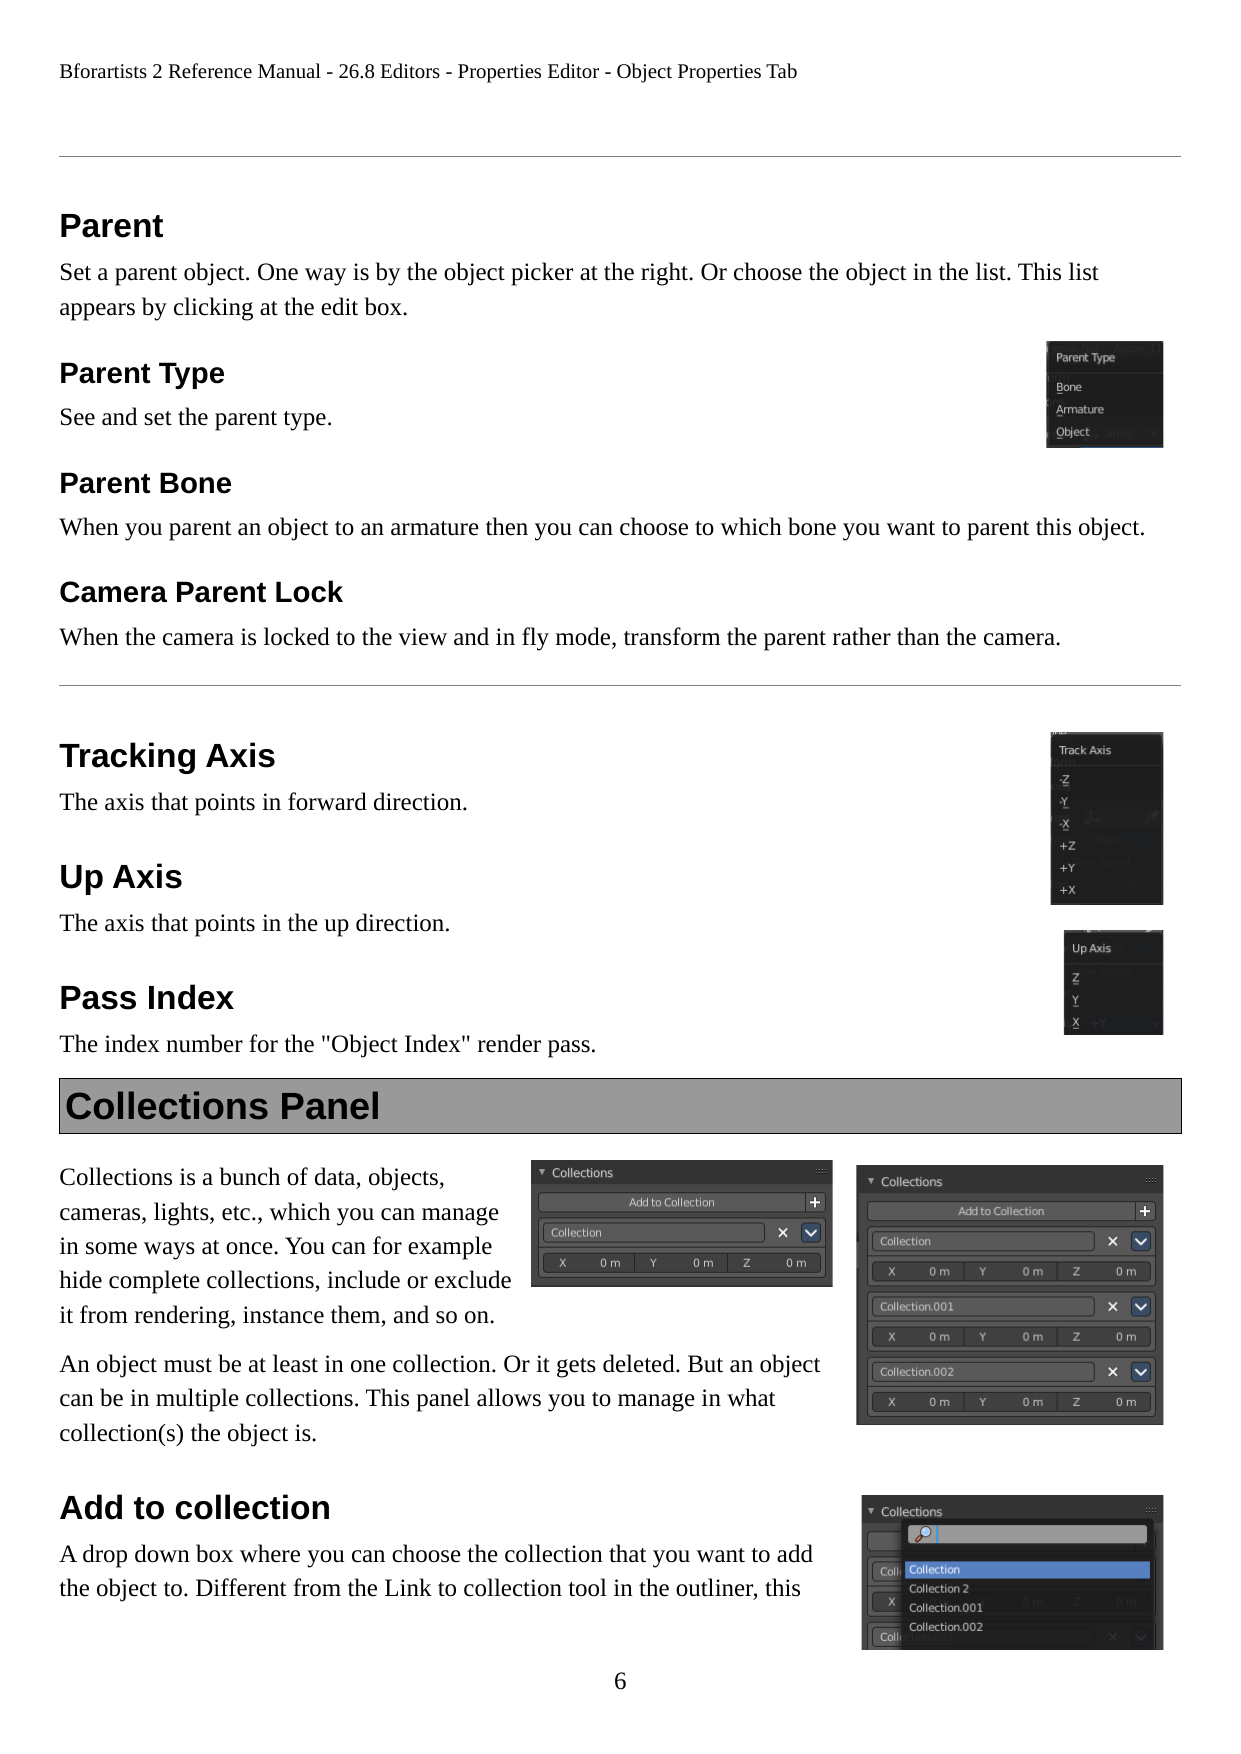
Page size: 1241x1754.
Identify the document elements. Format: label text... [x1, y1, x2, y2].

subtitle [1164, 857, 1181, 895]
text See and set the parent type. [59, 402, 1046, 431]
text When the camera is locked to the view and in fly mode, transform the parent rather than the camera. [59, 622, 1181, 650]
picture [1046, 341, 1164, 448]
subtitle Parent [59, 206, 1181, 245]
text The index number for the "Object Index" render pass. [59, 1029, 1181, 1058]
subtitle Pass Index [59, 978, 1063, 1016]
subtitle Parent Type [59, 356, 1046, 389]
picture [531, 1160, 833, 1287]
text The axis that points in the up direction. [59, 908, 1181, 937]
text A drop down box where you can choose the collection that you want to add the object to. Different from the Link to collection tool in the outliner, this [59, 1539, 861, 1602]
text An object must be at least in one collection. Or it gets deleted. But an object can be in multiple collections. This panel allows you to manage in what collection(s) the object is. [59, 1349, 1181, 1447]
text Collections is a bunch of data, objects, cameras, lights, etc., which you can manage in some ways at once. You can for example hide complete collections, include or exclude it from rendering, instance them, and so on. [59, 1162, 1181, 1329]
subtitle [1164, 978, 1181, 1016]
subtitle Add to collection [59, 1488, 1181, 1527]
subtitle [1164, 736, 1181, 774]
text When you parent an object to an armature then you can choose to which bone you want to parent this object. [59, 512, 1181, 541]
subtitle Up Axis [59, 857, 1050, 895]
picture [1050, 732, 1164, 905]
picture [861, 1495, 1164, 1650]
picture [1063, 930, 1164, 1035]
text The axis that points in forward direction. [59, 787, 1050, 816]
subtitle Parent Bone [59, 466, 1181, 499]
subtitle [1164, 356, 1181, 389]
text Set a parent object. One way is by the object picker at the right. Or choose the object in the list. This list appears by clicking at the edit box. [59, 257, 1181, 321]
picture [856, 1165, 1164, 1425]
subtitle Camera Parent Lock [59, 575, 1181, 609]
subtitle Tracking Axis [59, 736, 1050, 774]
table_header Collections Panel [60, 1079, 1181, 1133]
